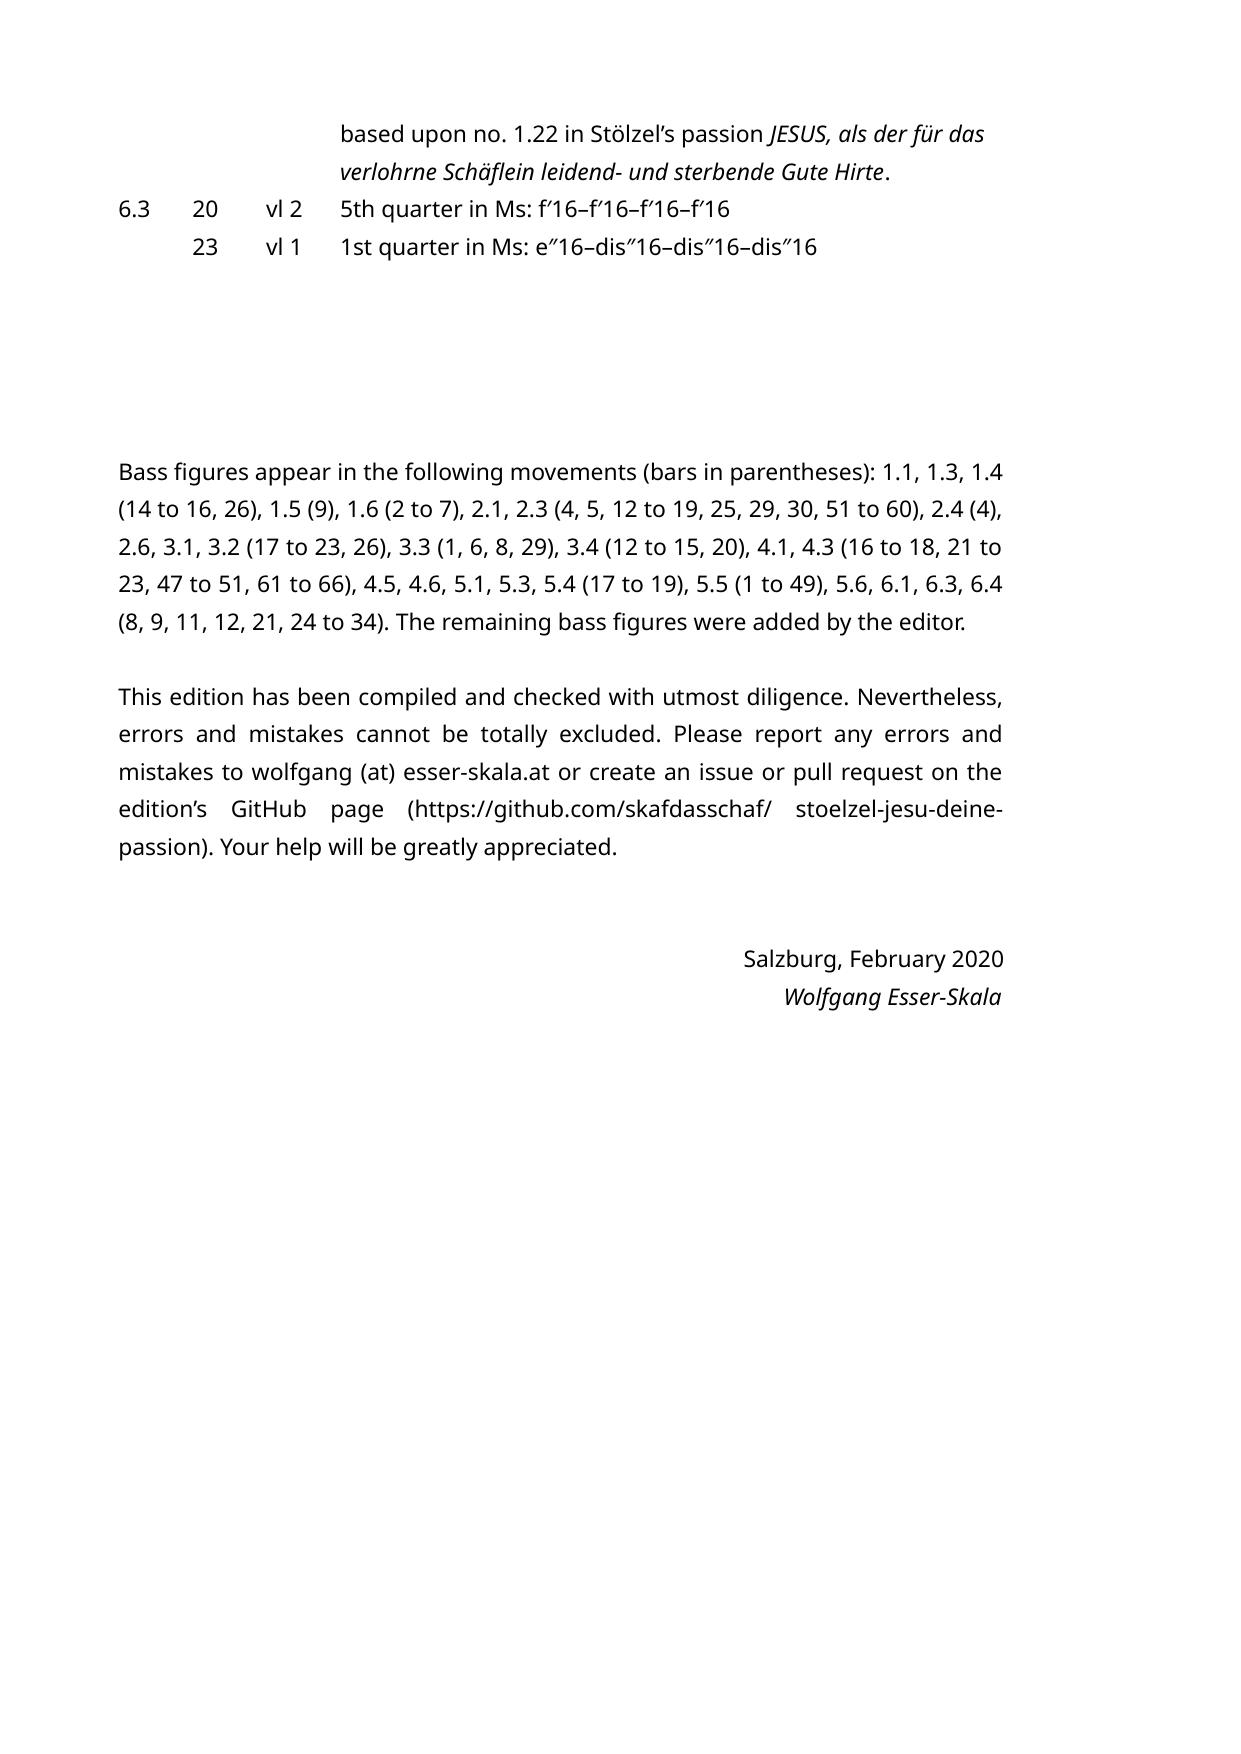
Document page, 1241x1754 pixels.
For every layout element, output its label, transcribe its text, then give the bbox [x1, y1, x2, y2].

text Bass figures appear in the following movements (bars in parentheses): 1.1, 1.3, 1.4 (14 to 16, 26), 1.5 (9), 1.6 (2 to 7), 2.1, 2.3 (4, 5, 12 to 19, 25, 29, 30, 51 to 60), 2.4 (4), 2.6, 3.1, 3.2 (17 to 23, 26), 3.3 (1, 6, 8, 29), 3.4 (12 to 15, 20), 4.1, 4.3 (16 to 18, 21 to 23, 47 to 51, 61 to 66), 4.5, 4.6, 5.1, 5.3, 5.4 (17 to 19), 5.5 (1 to 49), 5.6, 6.1, 6.3, 6.4 (8, 9, 11, 12, 21, 24 to 34). The remaining bass figures were added by the editor. [118, 456, 1004, 637]
text This edition has been compiled and checked with utmost diligence. Nevertheless, errors and mistakes cannot be totally excluded. Please report any errors and mistakes to wolfgang (at) esser-skala.at or create an issue or pull request on the edition’s GitHub page (https://github.com/skafdasschaf/ stoelzel-jesu-deine-passion). Your help will be greatly appreciated. [118, 681, 1004, 862]
text Salzburg, February 2020 Wolfgang Esser-Skala [118, 943, 1004, 1012]
text based upon no. 1.22 in Stölzel’s passion JESUS, als der für das verlohrne Schäflein leidend- und sterbende Gute Hirte. 6.3 20 vl 2 5th quarter in Ms: f′16–f′16–f′16–f′16 23 vl 1 1st quarter in Ms: e″16–dis″16–dis″16–dis″16 [118, 118, 1004, 337]
